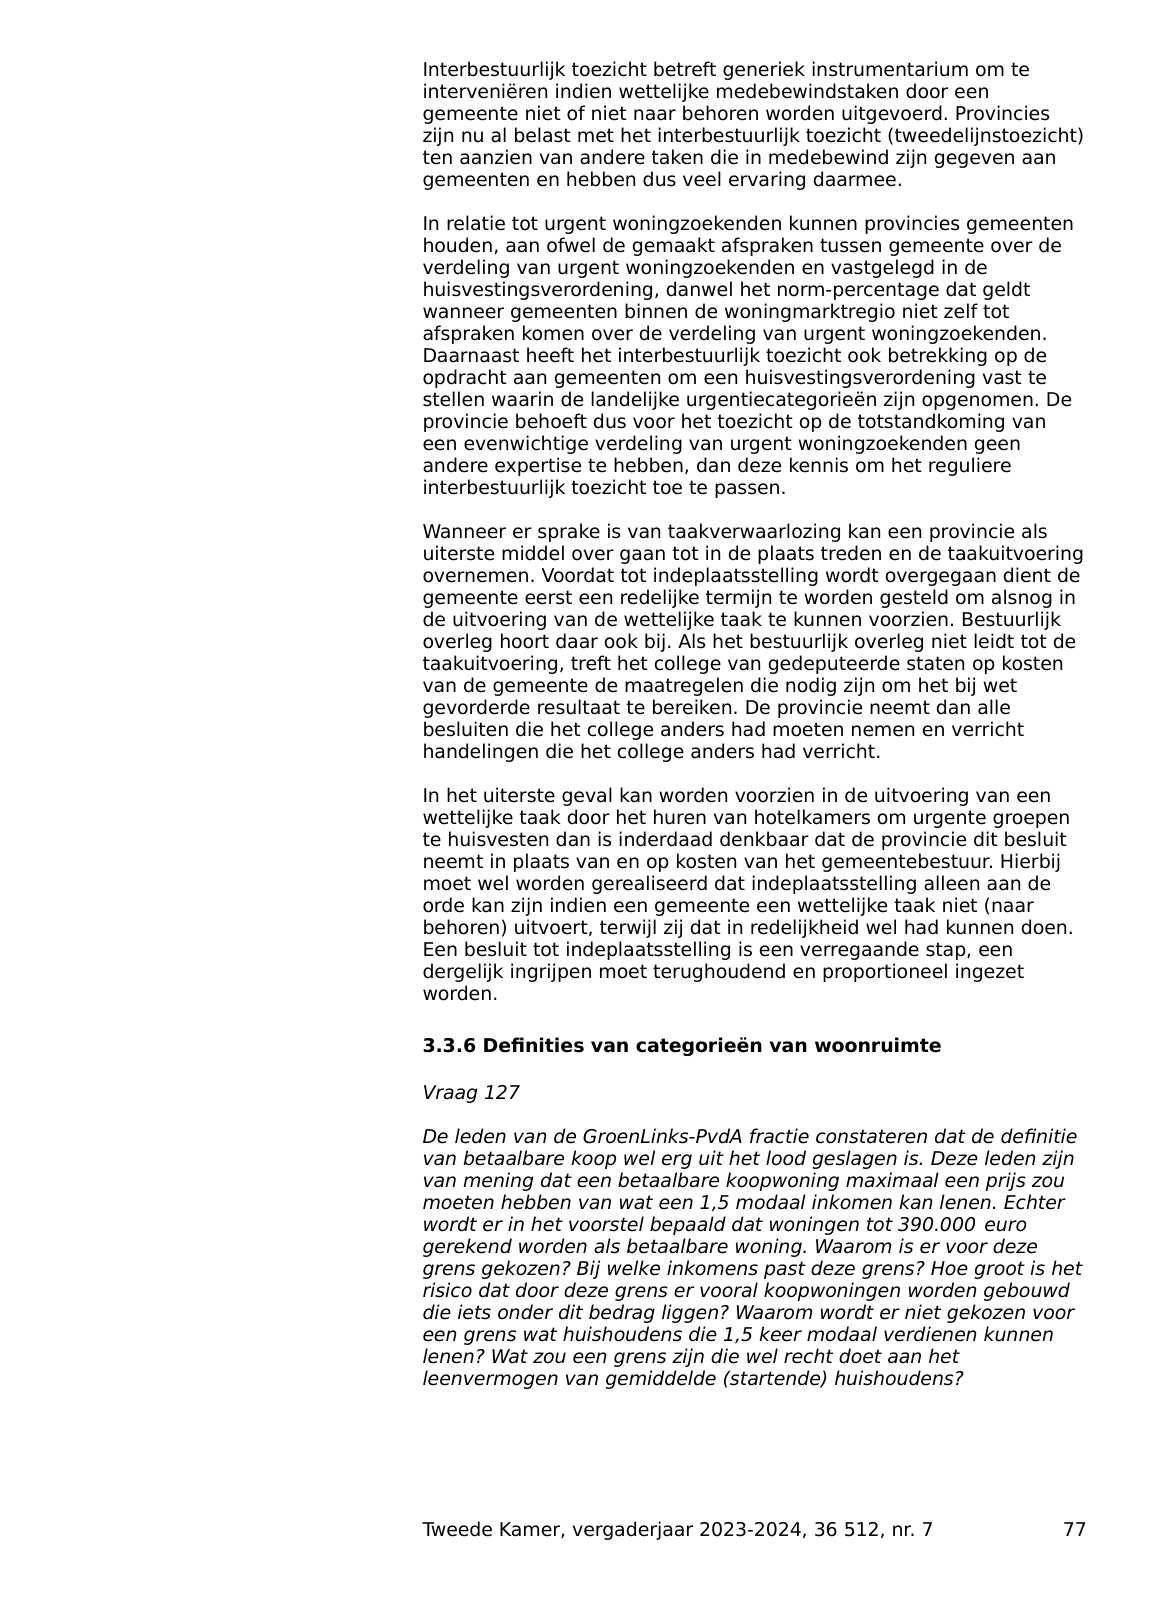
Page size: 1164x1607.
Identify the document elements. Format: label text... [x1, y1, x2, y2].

text Interbestuurlijk toezicht betreft generiek instrumentarium om te interveniëren indien wettelijke medebewindstaken door een gemeente niet of niet naar behoren worden uitgevoerd. Provincies zijn nu al belast met het interbestuurlijk toezicht (tweedelijnstoezicht) ten aanzien van andere taken die in medebewind zijn gegeven aan gemeenten en hebben dus veel ervaring daarmee. [422, 59, 1087, 191]
text In relatie tot urgent woningzoekenden kunnen provincies gemeenten houden, aan ofwel de gemaakt afspraken tussen gemeente over de verdeling van urgent woningzoekenden en vastgelegd in de huisvestingsverordening, danwel het norm-percentage dat geldt wanneer gemeenten binnen de woningmarktregio niet zelf tot afspraken komen over de verdeling van urgent woningzoekenden. Daarnaast heeft het interbestuurlijk toezicht ook betrekking op de opdracht aan gemeenten om een huisvestingsverordening vast te stellen waarin de landelijke urgentiecategorieën zijn opgenomen. De provincie behoeft dus voor het toezicht op de totstandkoming van een evenwichtige verdeling van urgent woningzoekenden geen andere expertise te hebben, dan deze kennis om het reguliere interbestuurlijk toezicht toe te passen. [422, 213, 1087, 499]
subtitle Vraag 127 [422, 1082, 1087, 1104]
text In het uiterste geval kan worden voorzien in de uitvoering van een wettelijke taak door het huren van hotelkamers om urgente groepen te huisvesten dan is inderdaad denkbaar dat de provincie dit besluit neemt in plaats van en op kosten van het gemeentebestuur. Hierbij moet wel worden gerealiseerd dat indeplaatsstelling alleen aan de orde kan zijn indien een gemeente een wettelijke taak niet (naar behoren) uitvoert, terwijl zij dat in redelijkheid wel had kunnen doen. Een besluit tot indeplaatsstelling is een verregaande stap, een dergelijk ingrijpen moet terughoudend en proportioneel ingezet worden. [422, 785, 1087, 1005]
text De leden van de GroenLinks-PvdA fractie constateren dat de definitie van betaalbare koop wel erg uit het lood geslagen is. Deze leden zijn van mening dat een betaalbare koopwoning maximaal een prijs zou moeten hebben van wat een 1,5 modaal inkomen kan lenen. Echter wordt er in het voorstel bepaald dat woningen tot 390.000 euro gerekend worden als betaalbare woning. Waarom is er voor deze grens gekozen? Bij welke inkomens past deze grens? Hoe groot is het risico dat door deze grens er vooral koopwoningen worden gebouwd die iets onder dit bedrag liggen? Waarom wordt er niet gekozen voor een grens wat huishoudens die 1,5 keer modaal verdienen kunnen lenen? Wat zou een grens zijn die wel recht doet aan het leenvermogen van gemiddelde (startende) huishoudens? [422, 1126, 1087, 1390]
text Wanneer er sprake is van taakverwaarlozing kan een provincie als uiterste middel over gaan tot in de plaats treden en de taakuitvoering overnemen. Voordat tot indeplaatsstelling wordt overgegaan dient de gemeente eerst een redelijke termijn te worden gesteld om alsnog in de uitvoering van de wettelijke taak te kunnen voorzien. Bestuurlijk overleg hoort daar ook bij. Als het bestuurlijk overleg niet leidt tot de taakuitvoering, treft het college van gedeputeerde staten op kosten van de gemeente de maatregelen die nodig zijn om het bij wet gevorderde resultaat te bereiken. De provincie neemt dan alle besluiten die het college anders had moeten nemen en verricht handelingen die het college anders had verricht. [422, 521, 1087, 763]
subtitle 3.3.6 Definities van categorieën van woonruimte [422, 1035, 1087, 1057]
